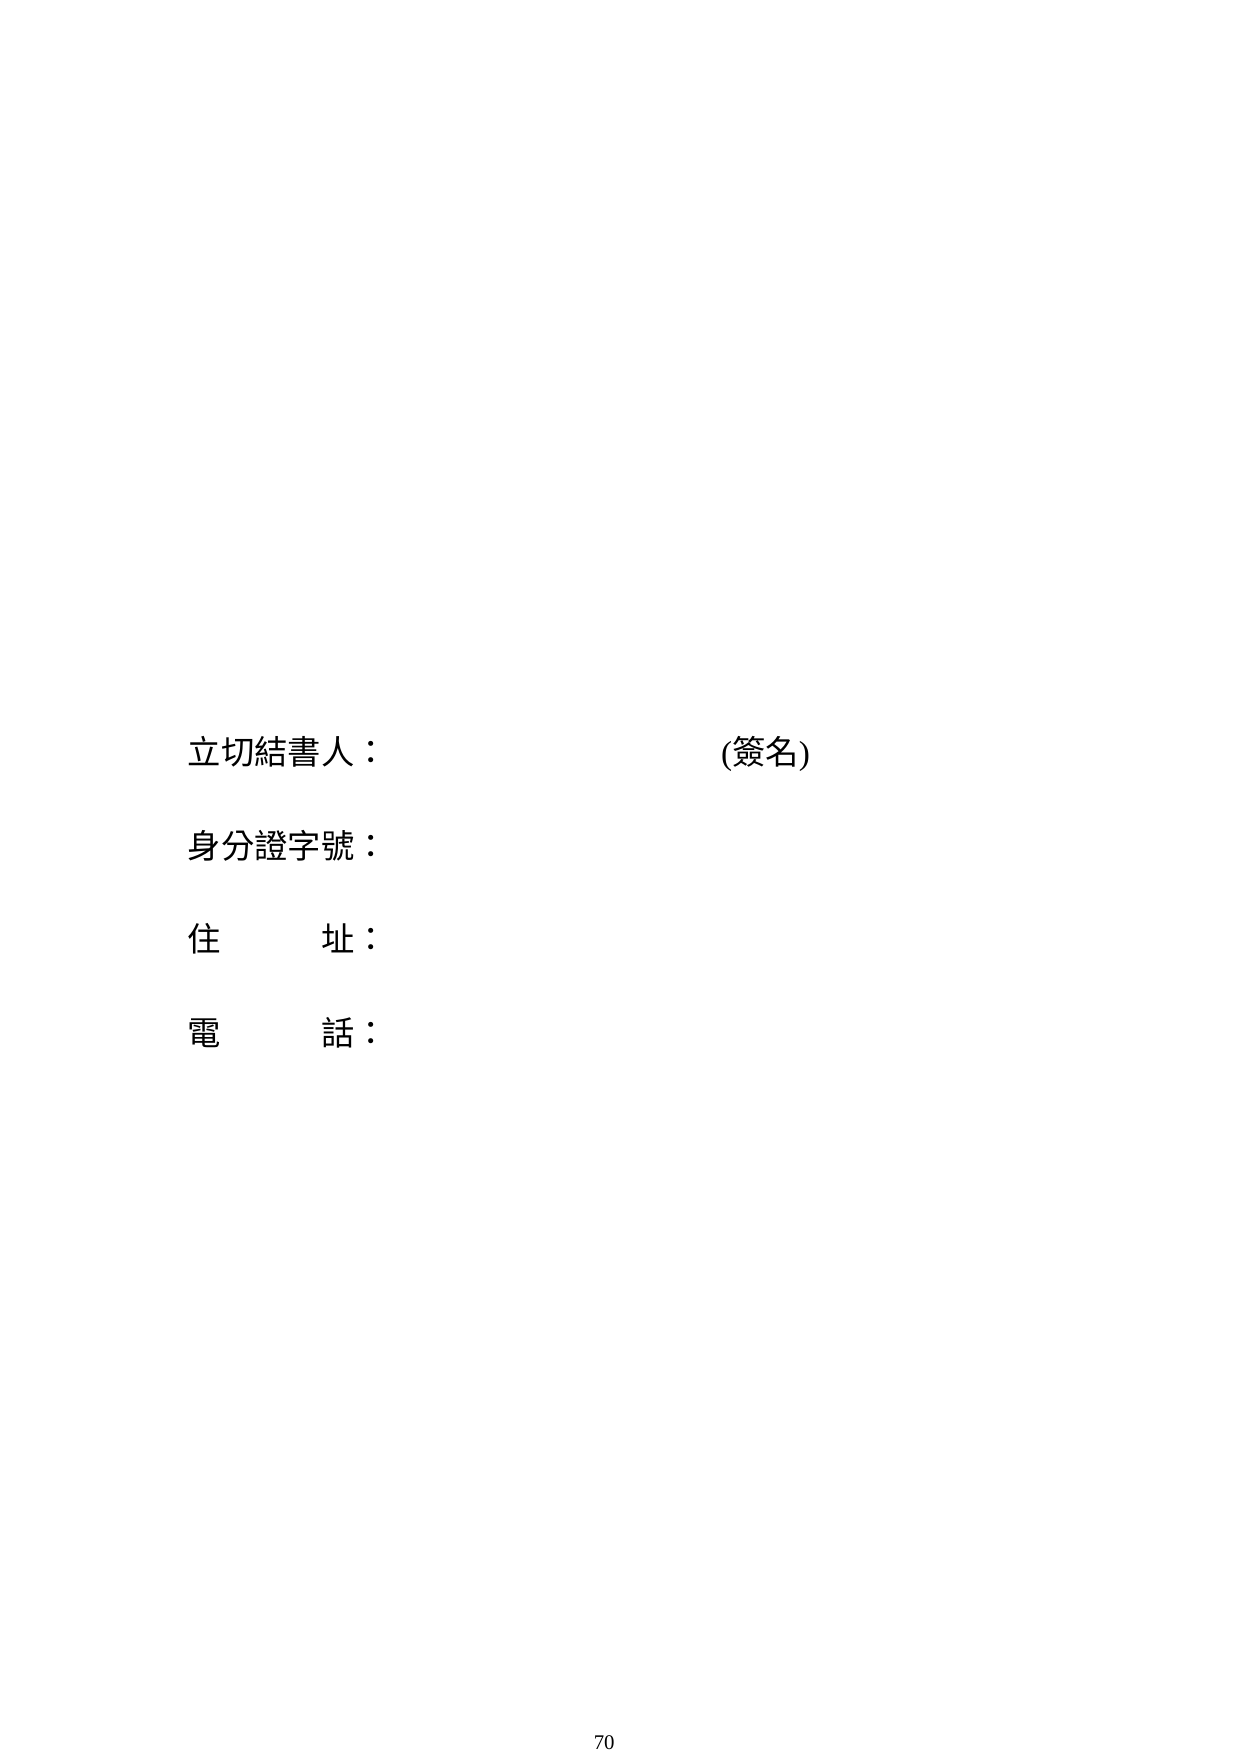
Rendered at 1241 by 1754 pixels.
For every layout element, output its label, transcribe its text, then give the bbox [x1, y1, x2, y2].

text 電 話： [71, 989, 1137, 1051]
text 立切結書人： (簽名) [71, 709, 1137, 771]
text 身分證字號： [71, 802, 1137, 864]
text 住 址： [71, 896, 1137, 958]
